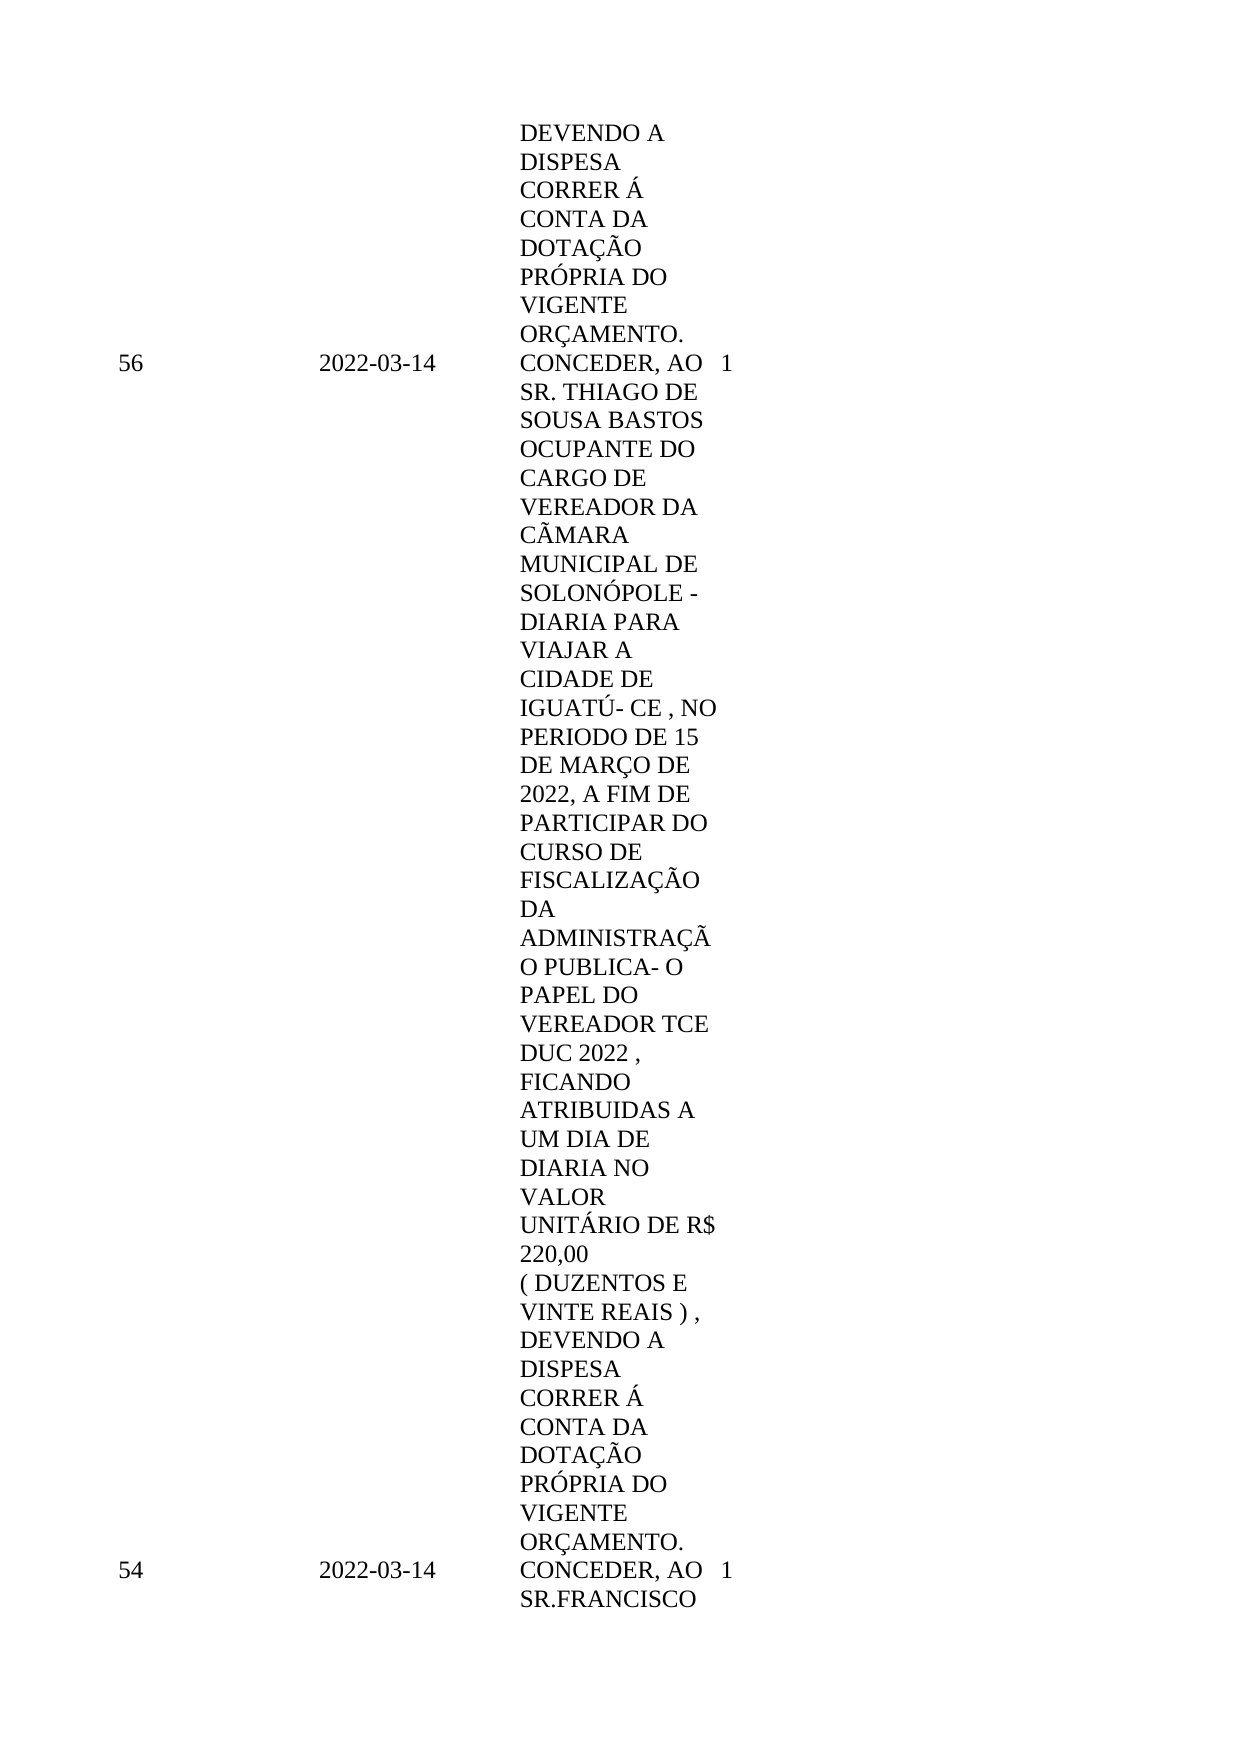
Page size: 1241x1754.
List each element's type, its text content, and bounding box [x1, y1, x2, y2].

table_cell [921, 348, 1122, 1556]
table_cell CONCEDER, AO SR.FRANCISCO [520, 1556, 720, 1613]
table_cell [720, 118, 921, 348]
table_cell CONCEDER, AO SR. THIAGO DE SOUSA BASTOS OCUPANTE DO CARGO DE VEREADOR DA CÃMARA MUNICIPAL DE SOLONÓPOLE - DIARIA PARA VIAJAR A CIDADE DE IGUATÚ- CE , NO PERIODO DE 15 DE MARÇO DE 2022, A FIM DE PARTICIPAR DO CURSO DE FISCALIZAÇÃO DA ADMINISTRAÇÃO PUBLICA- O PAPEL DO VEREADOR TCE DUC 2022 , FICANDO ATRIBUIDAS A UM DIA DE DIARIA NO VALOR UNITÁRIO DE R$ 220,00 ( DUZENTOS E VINTE REAIS ) , DEVENDO A DISPESA CORRER Á CONTA DA DOTAÇÃO PRÓPRIA DO VIGENTE ORÇAMENTO. [520, 348, 720, 1556]
table_cell 2022-03-14 [319, 348, 519, 1556]
table_cell 56 [118, 348, 319, 1556]
table_cell [118, 118, 319, 348]
table_cell 1 [720, 1556, 921, 1613]
table_cell 2022-03-14 [319, 1556, 519, 1613]
table_cell 54 [118, 1556, 319, 1613]
table_cell DEVENDO A DISPESA CORRER Á CONTA DA DOTAÇÃO PRÓPRIA DO VIGENTE ORÇAMENTO. [520, 118, 720, 348]
table_cell [921, 118, 1122, 348]
table_cell [319, 118, 519, 348]
table_cell [921, 1556, 1122, 1613]
table_cell 1 [720, 348, 921, 1556]
